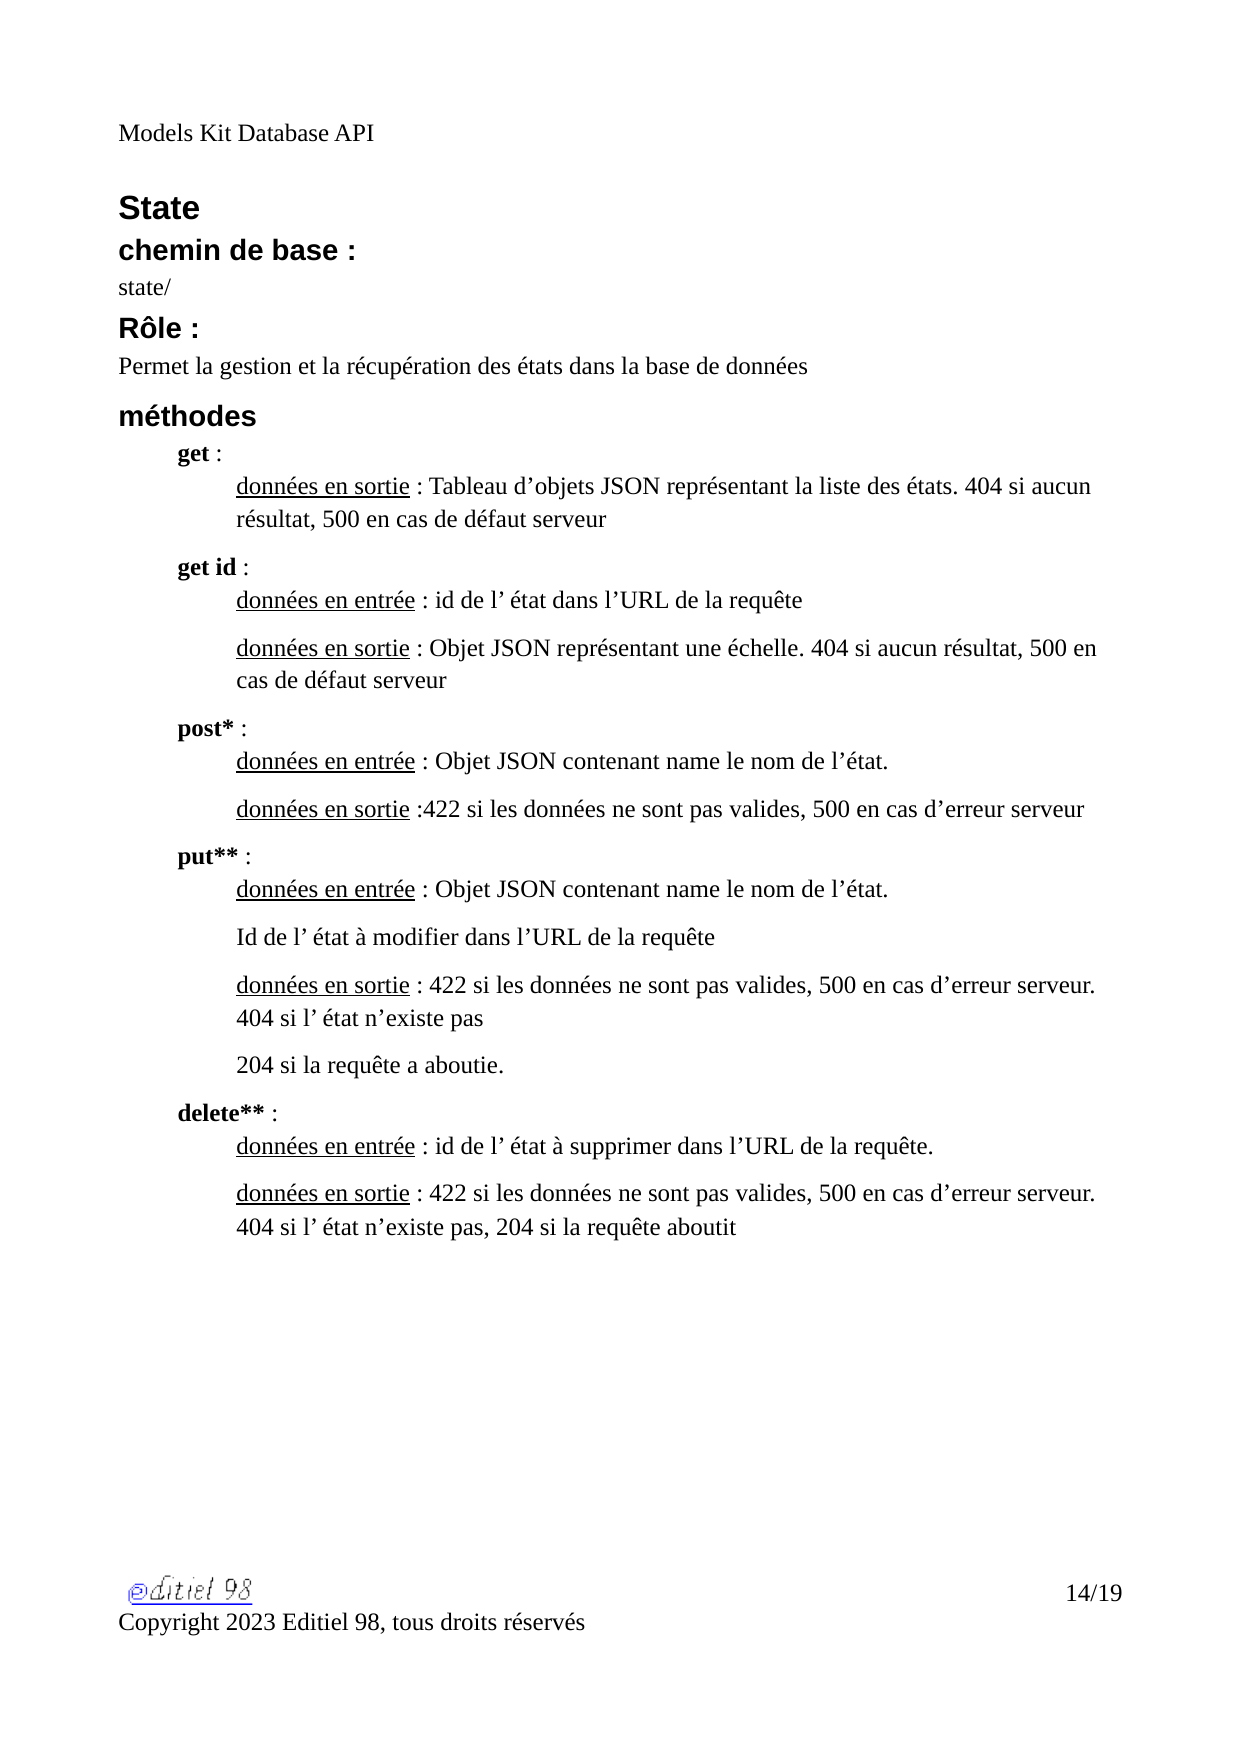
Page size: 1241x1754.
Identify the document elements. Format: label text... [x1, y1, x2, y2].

text Permet la gestion et la récupération des états dans la base de données [118, 351, 1122, 380]
text post* : [118, 713, 1122, 742]
text données en sortie : Objet JSON représentant une échelle. 404 si aucun résultat, 500 en cas de défaut serveur [236, 633, 1122, 694]
text 204 si la requête a aboutie. [118, 1050, 1122, 1079]
text get id : [118, 552, 1122, 581]
text données en entrée : Objet JSON contenant name le nom de l’état. [236, 874, 1122, 903]
text get : [118, 438, 1122, 467]
text données en entrée : id de l’ état à supprimer dans l’URL de la requête. [118, 1131, 1122, 1160]
text données en sortie : Tableau d’objets JSON représentant la liste des états. 404 si aucun résultat, 500 en cas de défaut serveur [236, 471, 1122, 533]
subtitle Rôle : [118, 311, 1122, 345]
text delete** : [118, 1098, 1122, 1127]
text données en sortie :422 si les données ne sont pas valides, 500 en cas d’erreur serveur [118, 794, 1122, 823]
text données en sortie : 422 si les données ne sont pas valides, 500 en cas d’erreur serveur. 404 si l’ état n’existe pas [236, 970, 1122, 1031]
text Id de l’ état à modifier dans l’URL de la requête [236, 922, 1122, 951]
text state/ [118, 272, 1122, 301]
subtitle State [118, 188, 1122, 227]
subtitle méthodes [118, 399, 1122, 432]
subtitle chemin de base : [118, 233, 1122, 266]
text données en entrée : Objet JSON contenant name le nom de l’état. [118, 746, 1122, 775]
text données en sortie : 422 si les données ne sont pas valides, 500 en cas d’erreur serveur. 404 si l’ état n’existe pas, 204 si la requête aboutit [236, 1178, 1122, 1240]
text données en entrée : id de l’ état dans l’URL de la requête [118, 585, 1122, 614]
text put** : [118, 841, 1122, 870]
picture [127, 1575, 253, 1605]
